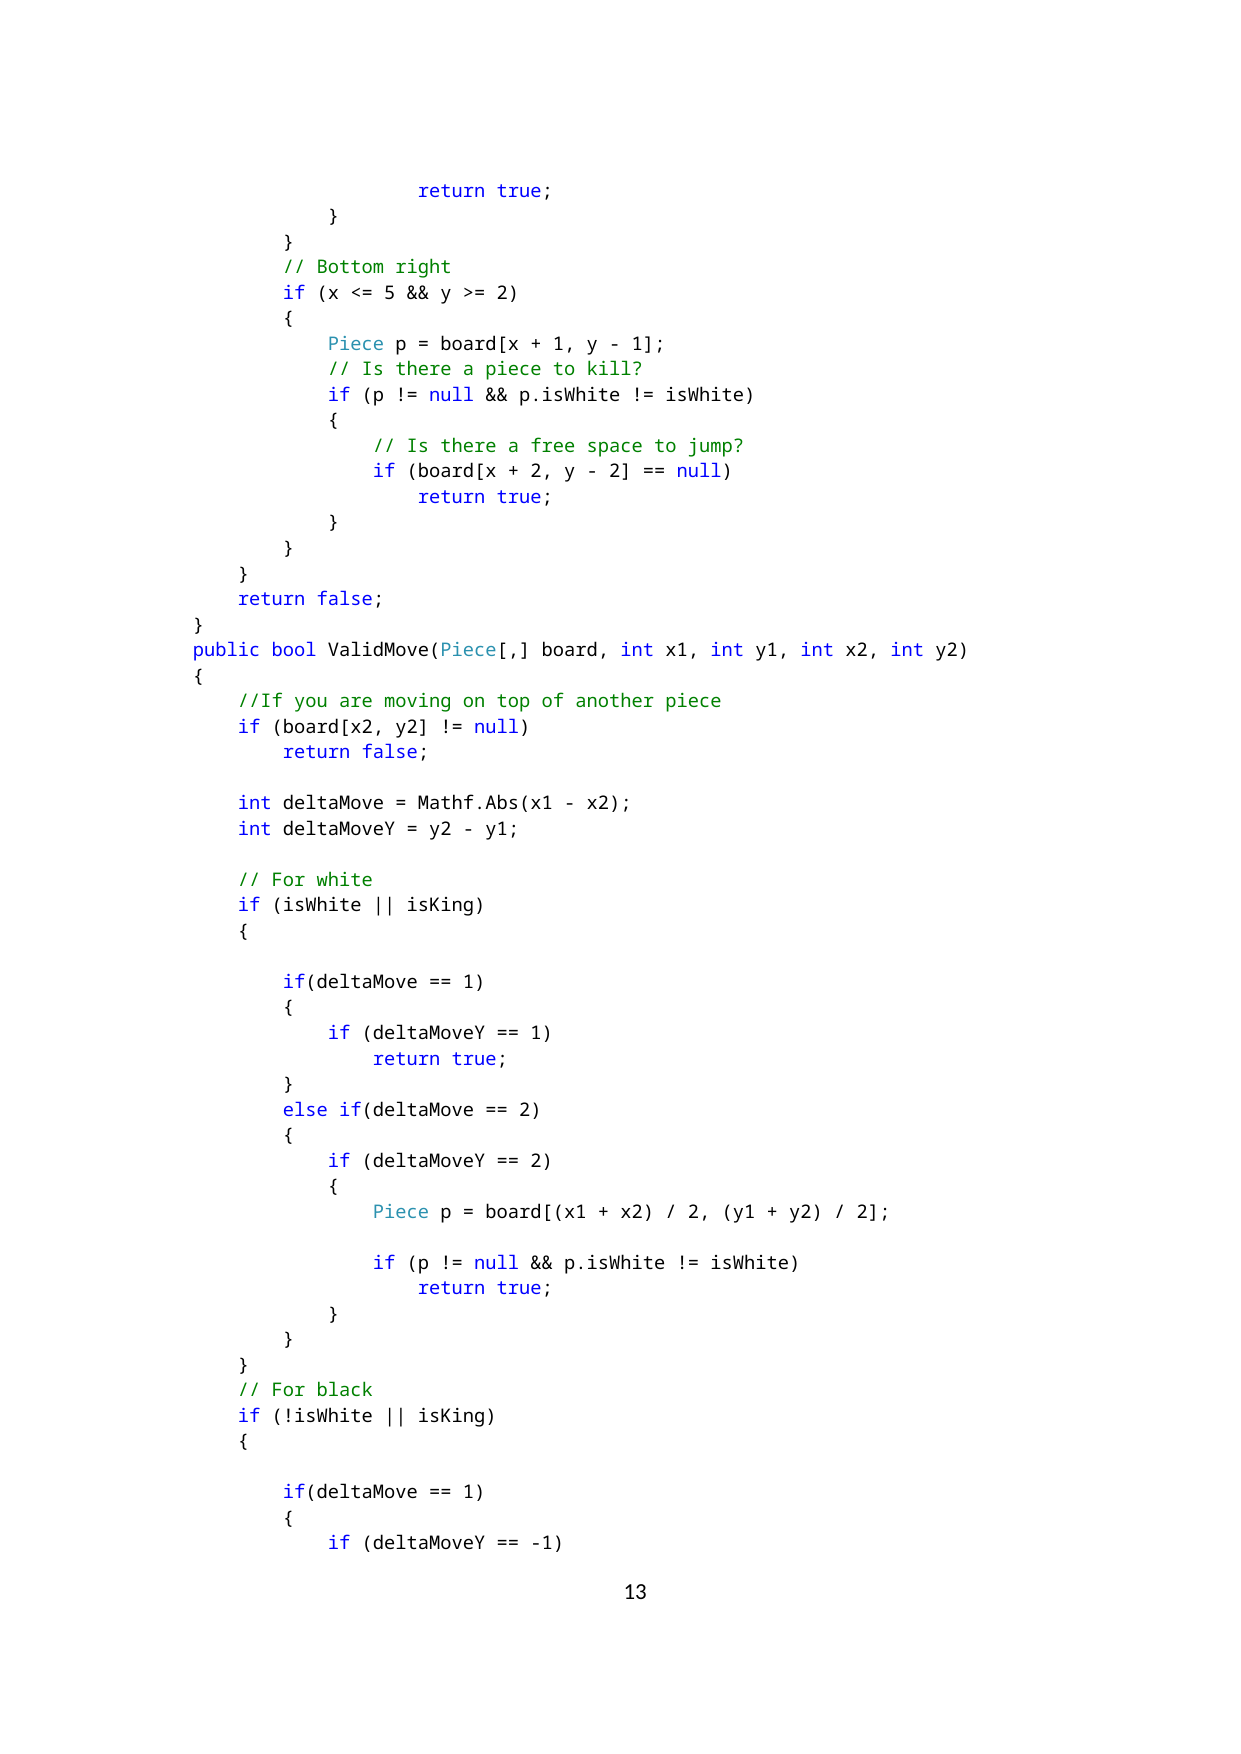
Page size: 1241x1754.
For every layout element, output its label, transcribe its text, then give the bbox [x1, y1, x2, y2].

text else if(deltaMove == 2) [148, 1096, 1122, 1121]
text } [148, 203, 1122, 228]
text // For black [148, 1377, 1122, 1402]
text } [148, 1070, 1122, 1096]
text int deltaMove = Mathf.Abs(x1 - x2); [148, 789, 1122, 815]
text } [148, 1326, 1122, 1351]
text if (p != null && p.isWhite != isWhite) [148, 381, 1122, 407]
text return false; [148, 585, 1122, 611]
text } [148, 228, 1122, 254]
text } [148, 560, 1122, 585]
text return true; [148, 1045, 1122, 1070]
text } [148, 1351, 1122, 1377]
text public bool ValidMove(Piece[,] board, int x1, int y1, int x2, int y2) [148, 636, 1122, 662]
text if (deltaMoveY == 2) [148, 1147, 1122, 1172]
text { [148, 305, 1122, 330]
text // Is there a free space to jump? [148, 432, 1122, 458]
text } [148, 1300, 1122, 1326]
text if (deltaMoveY == -1) [148, 1530, 1122, 1555]
text // Bottom right [148, 254, 1122, 279]
text if (board[x2, y2] != null) [148, 713, 1122, 738]
text if (deltaMoveY == 1) [148, 1019, 1122, 1045]
text // Is there a piece to kill? [148, 356, 1122, 381]
text if(deltaMove == 1) [148, 1479, 1122, 1504]
text if (isWhite || isKing) [148, 892, 1122, 917]
text { [148, 1172, 1122, 1198]
text if (x <= 5 && y >= 2) [148, 279, 1122, 305]
text } [148, 611, 1122, 636]
text //If you are moving on top of another piece [148, 687, 1122, 713]
text } [148, 509, 1122, 534]
text int deltaMoveY = y2 - y1; [148, 815, 1122, 841]
text { [148, 662, 1122, 687]
text // For white [148, 866, 1122, 892]
text if (p != null && p.isWhite != isWhite) [148, 1249, 1122, 1274]
text return true; [148, 1274, 1122, 1300]
text { [148, 917, 1122, 943]
text if(deltaMove == 1) [148, 968, 1122, 994]
text { [148, 407, 1122, 432]
text return false; [148, 738, 1122, 764]
text } [148, 534, 1122, 560]
text return true; [148, 483, 1122, 509]
text { [148, 1428, 1122, 1453]
text return true; [148, 177, 1122, 203]
text Piece p = board[(x1 + x2) / 2, (y1 + y2) / 2]; [148, 1198, 1122, 1223]
text { [148, 994, 1122, 1019]
text if (!isWhite || isKing) [148, 1402, 1122, 1428]
text { [148, 1504, 1122, 1530]
text Piece p = board[x + 1, y - 1]; [148, 330, 1122, 356]
text { [148, 1121, 1122, 1147]
text if (board[x + 2, y - 2] == null) [148, 458, 1122, 483]
